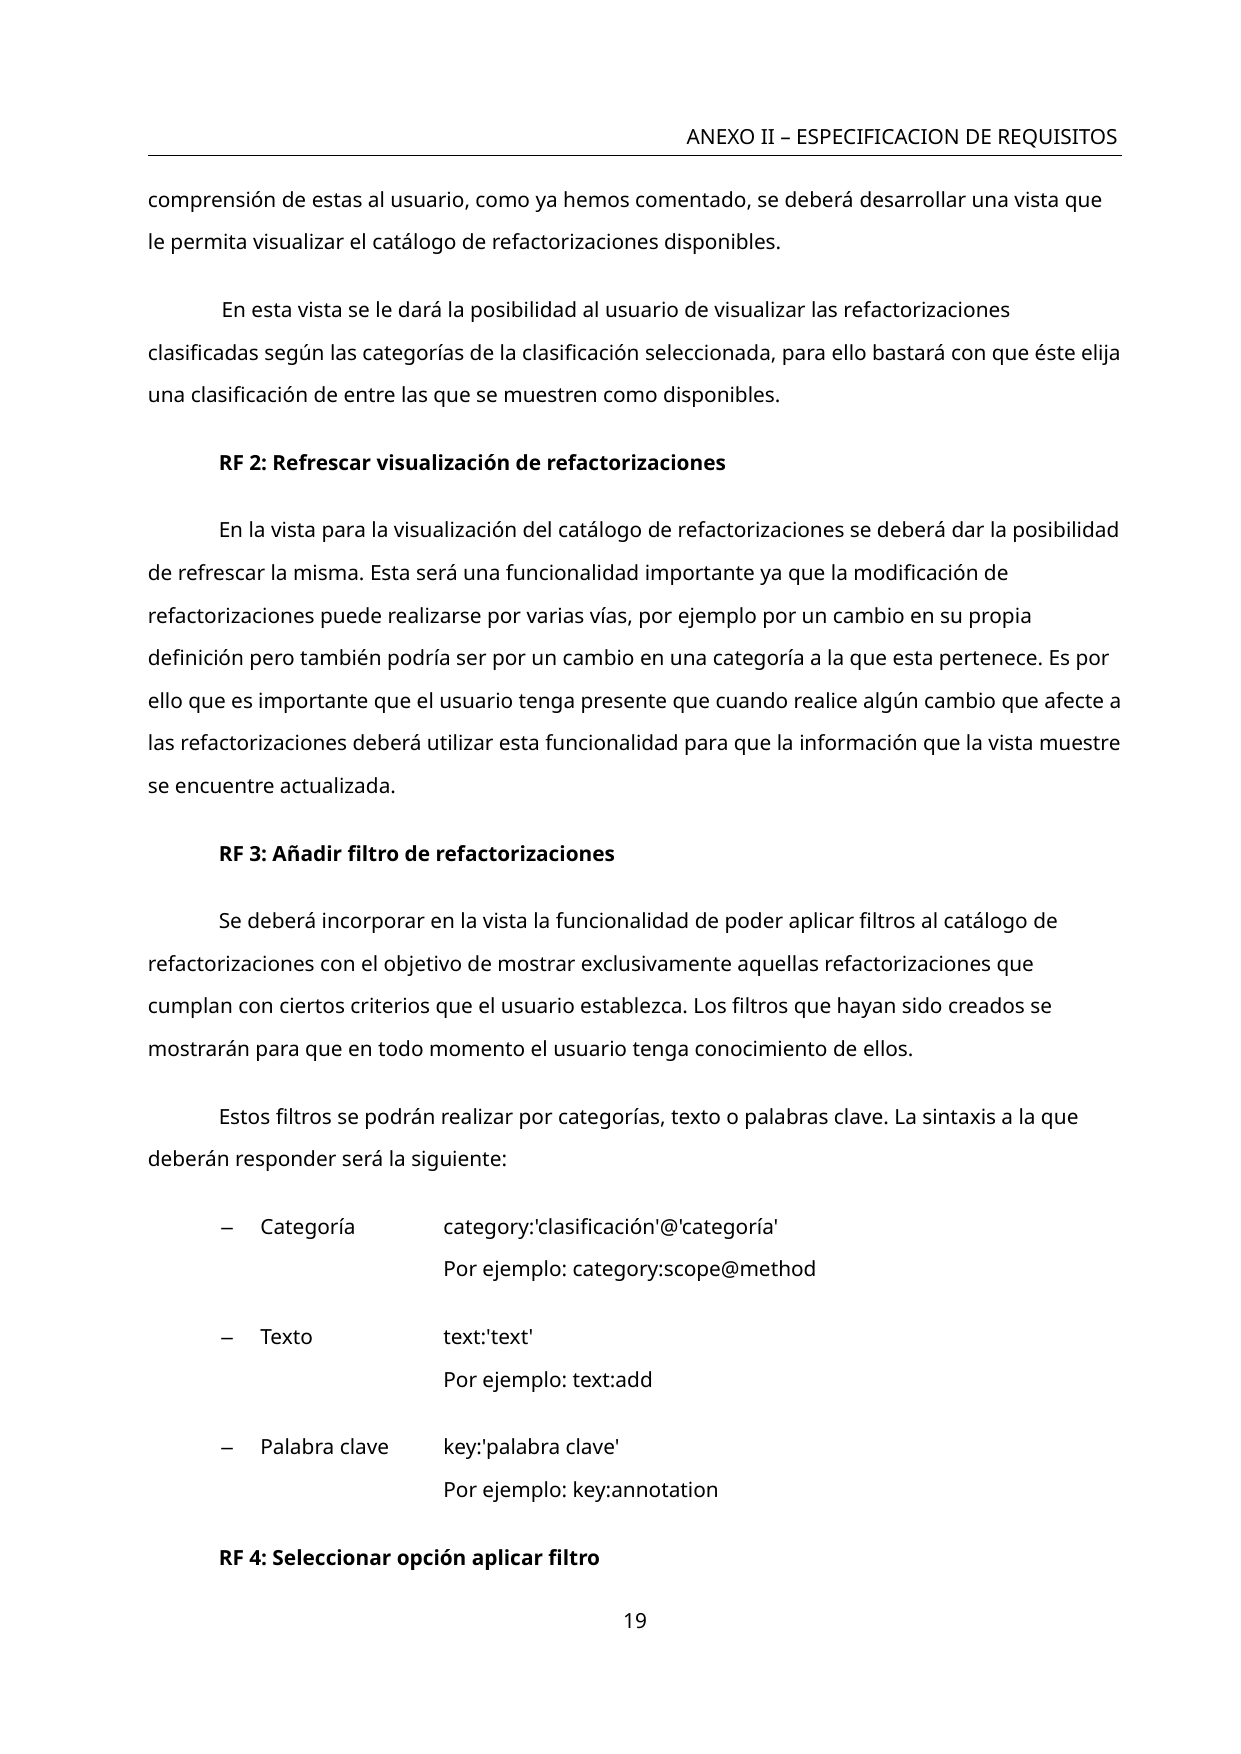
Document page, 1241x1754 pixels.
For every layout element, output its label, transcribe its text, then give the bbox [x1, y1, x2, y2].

text En la vista para la visualización del catálogo de refactorizaciones se deberá dar la posibilidad de refrescar la misma. Esta será una funcionalidad importante ya que la modificación de refactorizaciones puede realizarse por varias vías, por ejemplo por un cambio en su propia definición pero también podría ser por un cambio en una categoría a la que esta pertenece. Es por ello que es importante que el usuario tenga presente que cuando realice algún cambio que afecte a las refactorizaciones deberá utilizar esta funcionalidad para que la información que la vista muestre se encuentre actualizada. [148, 516, 1122, 799]
text En esta vista se le dará la posibilidad al usuario de visualizar las refactorizaciones clasificadas según las categorías de la clasificación seleccionada, para ello bastará con que éste elija una clasificación de entre las que se muestren como disponibles. [148, 295, 1122, 409]
text comprensión de estas al usuario, como ya hemos comentado, se deberá desarrollar una vista que le permita visualizar el catálogo de refactorizaciones disponibles. [148, 185, 1122, 256]
text Se deberá incorporar en la vista la funcionalidad de poder aplicar filtros al catálogo de refactorizaciones con el objetivo de mostrar exclusivamente aquellas refactorizaciones que cumplan con ciertos criterios que el usuario establezca. Los filtros que hayan sido creados se mostrarán para que en todo momento el usuario tenga conocimiento de ellos. [148, 906, 1122, 1063]
text Estos filtros se podrán realizar por categorías, texto o palabras clave. La sintaxis a la que deberán responder será la siguiente: [148, 1102, 1122, 1173]
text RF 4: Seleccionar opción aplicar filtro [148, 1543, 1122, 1571]
text RF 2: Refrescar visualización de refactorizaciones [148, 448, 1122, 476]
list Texto text:'text' Por ejemplo: text:add [221, 1322, 1122, 1393]
text RF 3: Añadir filtro de refactorizaciones [148, 839, 1122, 867]
list Palabra clave key:'palabra clave' Por ejemplo: key:annotation [221, 1432, 1122, 1503]
list Categoría category:'clasificación'@'categoría' Por ejemplo: category:scope@method [221, 1212, 1122, 1283]
